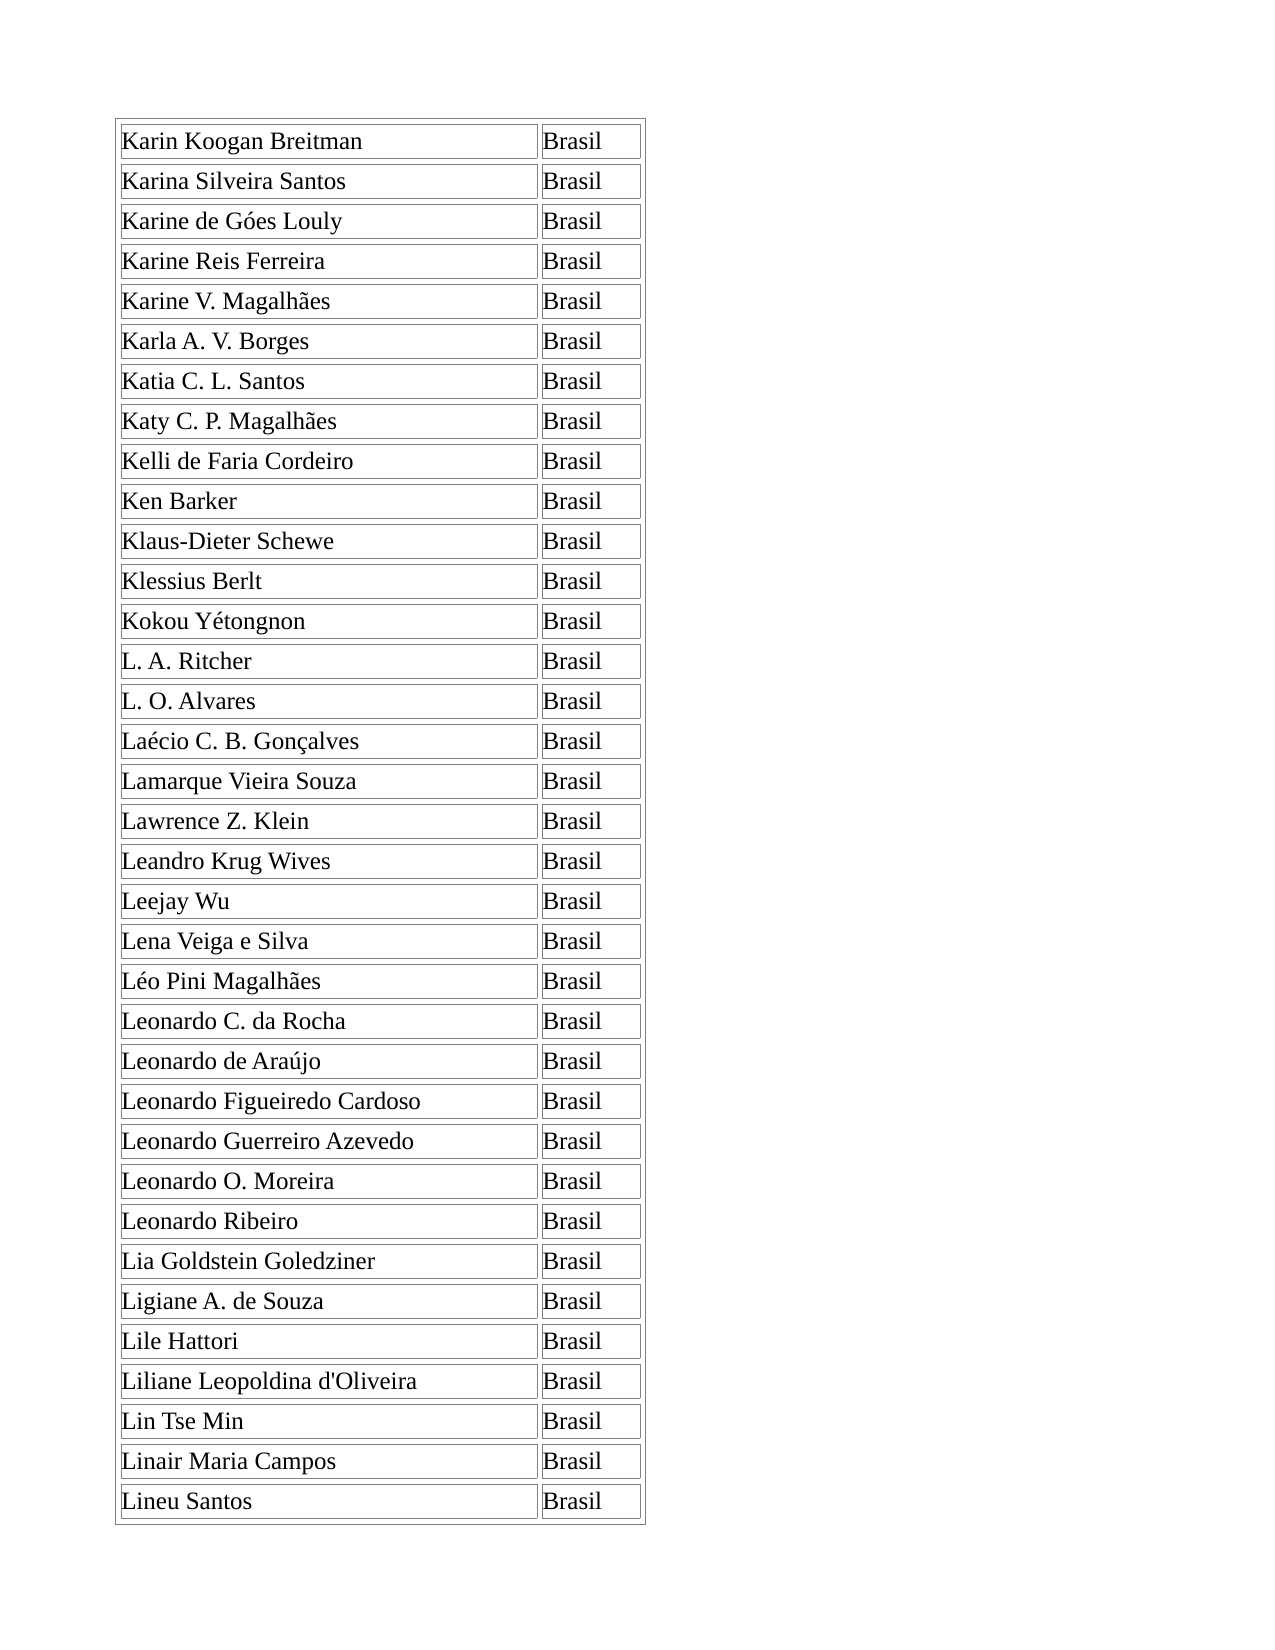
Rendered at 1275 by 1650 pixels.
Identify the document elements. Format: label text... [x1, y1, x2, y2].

table_cell Liliane Leopoldina d'Oliveira [118, 1358, 539, 1398]
table_cell Lena Veiga e Silva [118, 918, 539, 958]
table_cell Brasil [539, 318, 643, 358]
table_cell Karina Silveira Santos [118, 158, 539, 198]
table_cell L. O. Alvares [118, 678, 539, 718]
table_cell Leonardo Guerreiro Azevedo [118, 1118, 539, 1158]
table_cell Karine de Góes Louly [118, 198, 539, 238]
table_cell Brasil [539, 1158, 643, 1198]
table_cell Leonardo de Araújo [118, 1038, 539, 1078]
table_cell Leejay Wu [118, 878, 539, 918]
table_cell Leonardo O. Moreira [118, 1158, 539, 1198]
table_cell Leonardo Ribeiro [118, 1198, 539, 1238]
table_cell Brasil [539, 678, 643, 718]
table_cell Karla A. V. Borges [118, 318, 539, 358]
table_cell Katy C. P. Magalhães [118, 398, 539, 438]
table_cell Brasil [539, 198, 643, 238]
table_cell Brasil [539, 158, 643, 198]
table_cell Kelli de Faria Cordeiro [118, 438, 539, 478]
table_cell Brasil [539, 478, 643, 518]
table_cell Ken Barker [118, 478, 539, 518]
table_cell Lamarque Vieira Souza [118, 758, 539, 798]
table_cell Lia Goldstein Goledziner [118, 1238, 539, 1278]
table_cell Léo Pini Magalhães [118, 958, 539, 998]
table_cell Brasil [539, 1198, 643, 1238]
table_cell Brasil [539, 1238, 643, 1278]
table_cell Karine Reis Ferreira [118, 238, 539, 278]
table_cell Brasil [539, 958, 643, 998]
table_cell Brasil [539, 1038, 643, 1078]
table_cell Brasil [539, 398, 643, 438]
table_cell Brasil [539, 1438, 643, 1478]
table_cell Karine V. Magalhães [118, 278, 539, 318]
table_cell L. A. Ritcher [118, 638, 539, 678]
table_cell Leandro Krug Wives [118, 838, 539, 878]
table_cell Brasil [539, 558, 643, 598]
table_cell Brasil [539, 1078, 643, 1118]
table_cell Brasil [539, 758, 643, 798]
table_cell Leonardo Figueiredo Cardoso [118, 1078, 539, 1118]
table_cell Linair Maria Campos [118, 1438, 539, 1478]
table_cell Lawrence Z. Klein [118, 798, 539, 838]
table_cell Klessius Berlt [118, 558, 539, 598]
table_cell Brasil [539, 1398, 643, 1438]
table_cell Brasil [539, 878, 643, 918]
table_cell Lin Tse Min [118, 1398, 539, 1438]
table_cell Brasil [539, 1358, 643, 1398]
table_cell Brasil [539, 1278, 643, 1318]
table_cell Ligiane A. de Souza [118, 1278, 539, 1318]
table_cell Leonardo C. da Rocha [118, 998, 539, 1038]
table_cell Brasil [539, 119, 643, 158]
table_cell Karin Koogan Breitman [118, 119, 539, 158]
table_cell Brasil [539, 1118, 643, 1158]
table_cell Brasil [539, 238, 643, 278]
table_cell Brasil [539, 358, 643, 398]
table_cell Brasil [539, 638, 643, 678]
table_cell Laécio C. B. Gonçalves [118, 718, 539, 758]
table_cell Brasil [539, 1478, 643, 1518]
table_cell Kokou Yétongnon [118, 598, 539, 638]
table_cell Brasil [539, 838, 643, 878]
table_cell Brasil [539, 918, 643, 958]
table_cell Katia C. L. Santos [118, 358, 539, 398]
table_cell Brasil [539, 438, 643, 478]
table_cell Lineu Santos [118, 1478, 539, 1518]
table_cell Klaus-Dieter Schewe [118, 518, 539, 558]
table_cell Brasil [539, 278, 643, 318]
table_cell Brasil [539, 1318, 643, 1358]
table_cell Lile Hattori [118, 1318, 539, 1358]
table_cell Brasil [539, 998, 643, 1038]
table_cell Brasil [539, 518, 643, 558]
table_cell Brasil [539, 798, 643, 838]
table_cell Brasil [539, 718, 643, 758]
table_cell Brasil [539, 598, 643, 638]
